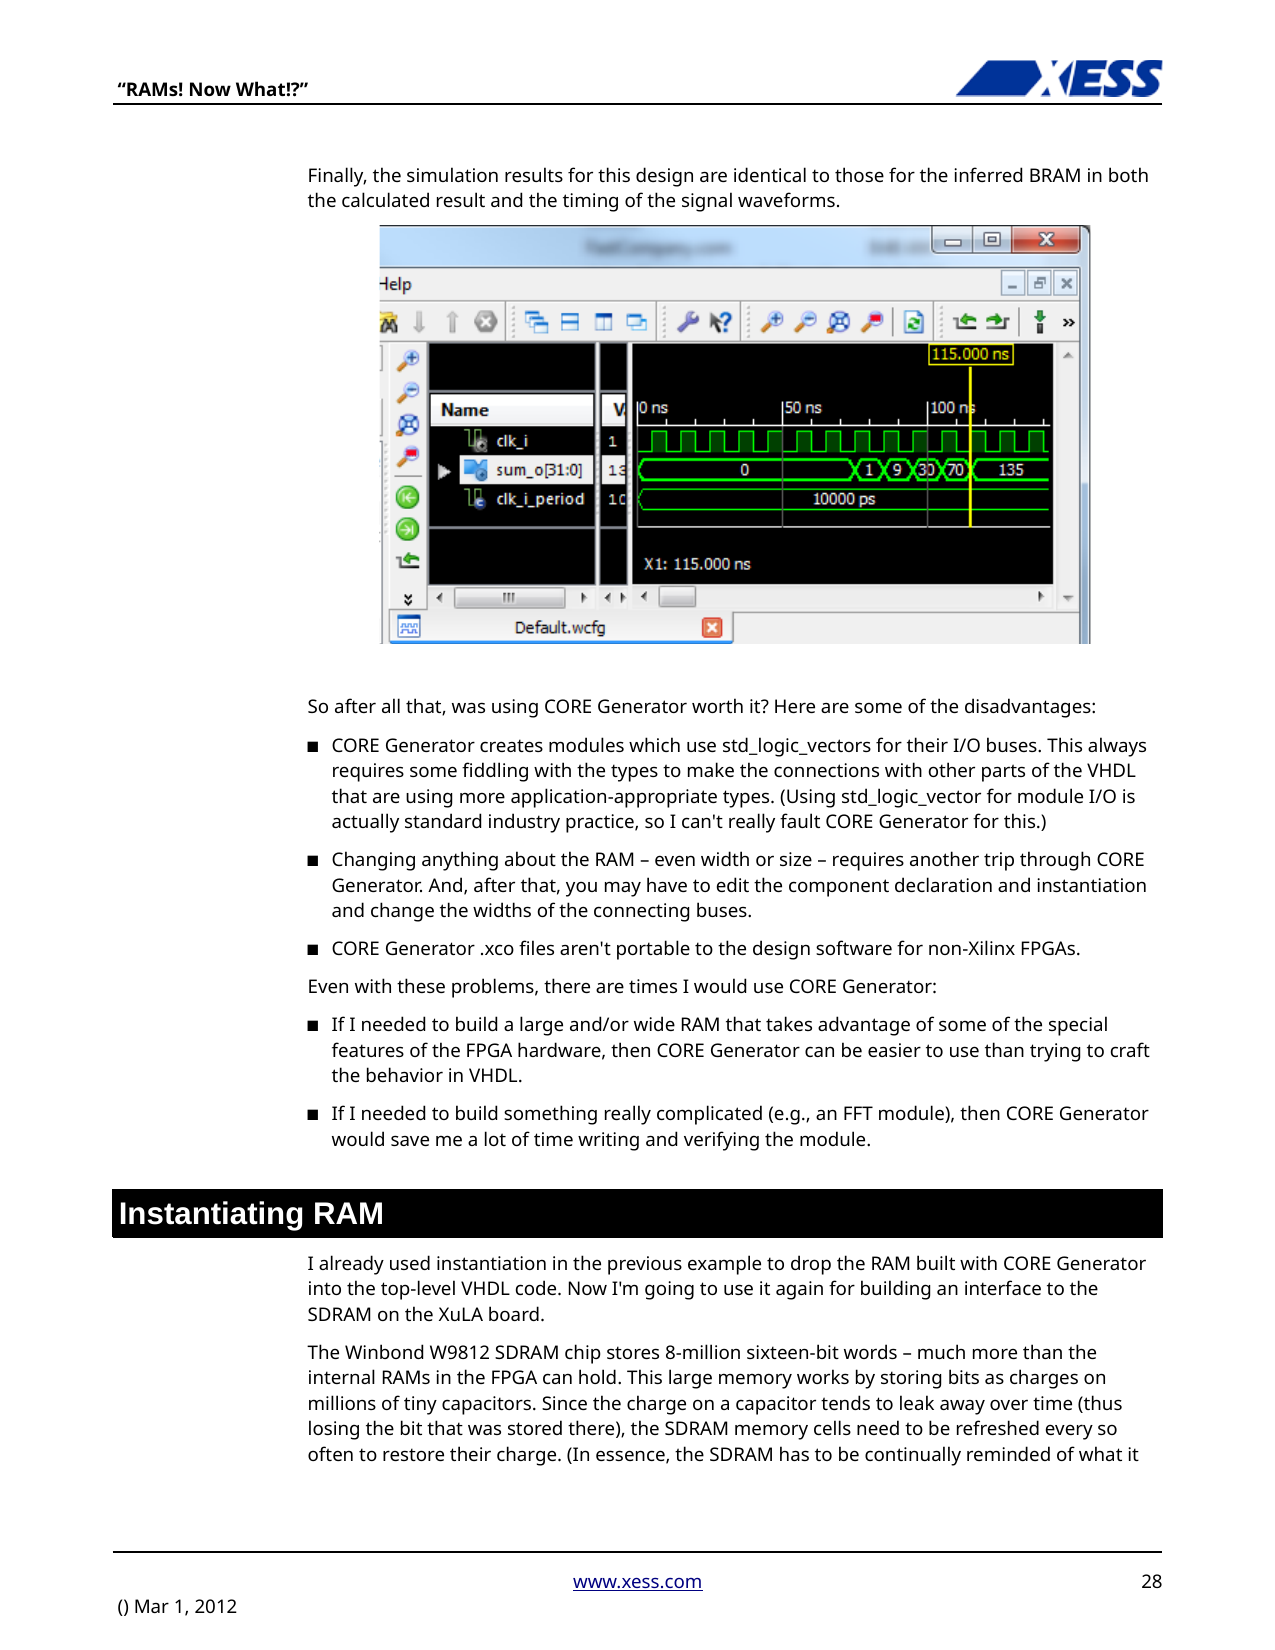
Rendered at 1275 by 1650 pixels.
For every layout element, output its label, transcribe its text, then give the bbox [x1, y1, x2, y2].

list If I needed to build something really complicated (e.g., an FFT module), then CORE Generator would save me a lot of time writing and verifying the module. [307, 1101, 1162, 1152]
subtitle Instantiating RAM [114, 1190, 1162, 1237]
text I already used instantiation in the previous example to drop the RAM built with CORE Generator into the top-level VHDL code. Now I'm going to use it again for building an interface to the SDRAM on the XuLA board. [307, 1250, 1162, 1326]
picture [379, 225, 1091, 644]
text Finally, the simulation results for this design are identical to those for the inferred BRAM in both the calculated result and the timing of the signal waveforms. [307, 162, 1162, 213]
text So after all that, was using CORE Generator worth it? Here are some of the disadvantages: [307, 694, 1162, 719]
text Even with these problems, there are times I would use CORE Generator: [307, 973, 1162, 999]
picture [955, 60, 1163, 97]
list Changing anything about the RAM – even width or size – requires another trip through CORE Generator. And, after that, you may have to edit the component declaration and instantiation and change the widths of the connecting buses. [307, 846, 1162, 923]
list CORE Generator creates modules which use std_logic_vectors for their I/O buses. This always requires some fiddling with the types to make the connections with other parts of the VHDL that are using more application-appropriate types. (Using std_logic_vector for module I/O is actually standard industry practice, so I can't really fault CORE Generator for this.) [307, 732, 1162, 834]
list CORE Generator .xco files aren't portable to the design software for non-Xilinx FPGAs. [307, 936, 1162, 961]
list If I needed to build a large and/or wide RAM that takes advantage of some of the special features of the FPGA hardware, then CORE Generator can be easier to use than trying to craft the behavior in VHDL. [307, 1012, 1162, 1088]
text The Winbond W9812 SDRAM chip stores 8-million sixteen-bit words – much more than the internal RAMs in the FPGA can hold. This large memory works by storing bits as charges on millions of tiny capacitors. Since the charge on a capacitor tends to leak away over time (thus losing the bit that was stored there), the SDRAM memory cells need to be refreshed every so often to restore their charge. (In essence, the SDRAM has to be continually reminded of what it [307, 1339, 1162, 1467]
